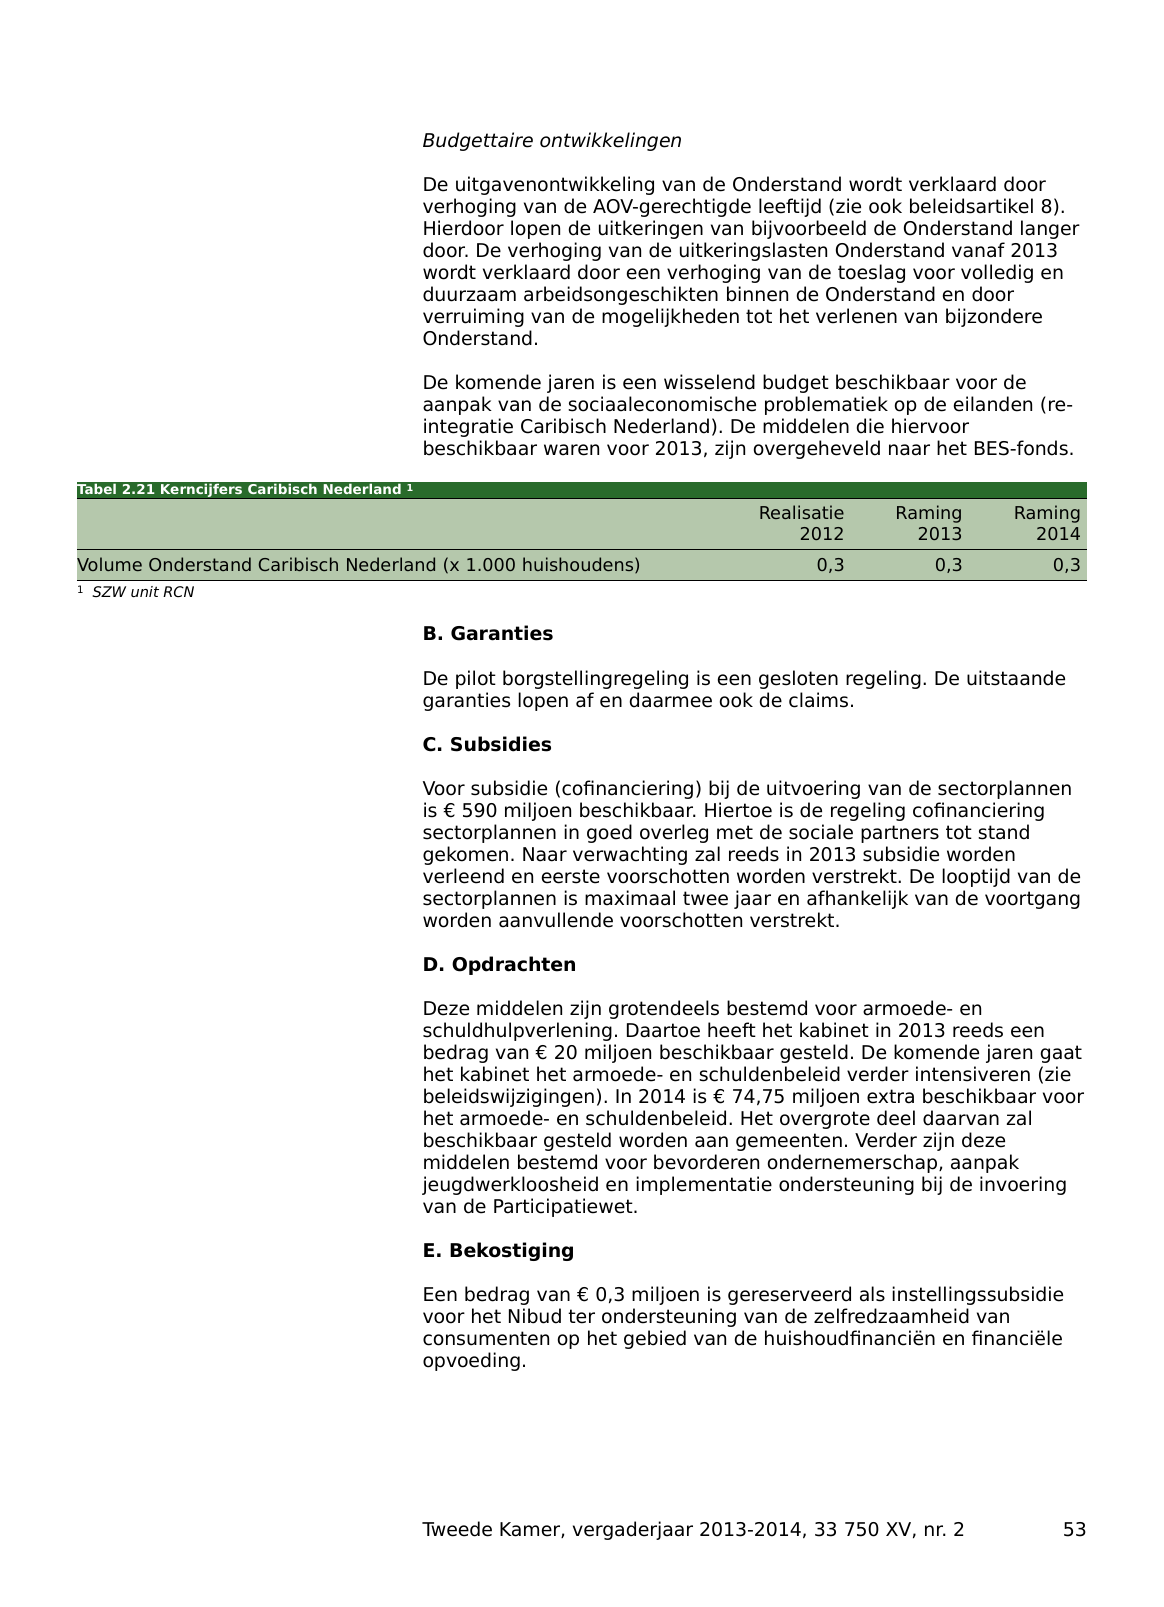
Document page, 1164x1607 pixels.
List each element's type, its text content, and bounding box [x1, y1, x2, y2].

text Een bedrag van € 0,3 miljoen is gereserveerd als instellingssubsidie voor het Nibud ter ondersteuning van de zelfredzaamheid van consumenten op het gebied van de huishoudfinanciën en financiële opvoeding. [422, 1284, 1087, 1372]
table_cell 0,3 [969, 550, 1087, 580]
table_header Tabel 2.21 Kerncijfers Caribisch Nederland 1 [77, 482, 1087, 498]
table_cell Realisatie 2012 [732, 499, 850, 549]
subtitle E. Bekostiging [422, 1240, 1087, 1262]
table_cell 0,3 [732, 550, 850, 580]
table_cell Volume Onderstand Caribisch Nederland (x 1.000 huishoudens) [77, 550, 732, 580]
text Deze middelen zijn grotendeels bestemd voor armoede- en schuldhulpverlening. Daartoe heeft het kabinet in 2013 reeds een bedrag van € 20 miljoen beschikbaar gesteld. De komende jaren gaat het kabinet het armoede- en schuldenbeleid verder intensiveren (zie beleidswijzigingen). In 2014 is € 74,75 miljoen extra beschikbaar voor het armoede- en schuldenbeleid. Het overgrote deel daarvan zal beschikbaar gesteld worden aan gemeenten. Verder zijn deze middelen bestemd voor bevorderen ondernemerschap, aanpak jeugdwerkloosheid en implementatie ondersteuning bij de invoering van de Participatiewet. [422, 998, 1087, 1218]
text Voor subsidie (cofinanciering) bij de uitvoering van de sectorplannen is € 590 miljoen beschikbaar. Hiertoe is de regeling cofinanciering sectorplannen in goed overleg met de sociale partners tot stand gekomen. Naar verwachting zal reeds in 2013 subsidie worden verleend en eerste voorschotten worden verstrekt. De looptijd van de sectorplannen is maximaal twee jaar en afhankelijk van de voortgang worden aanvullende voorschotten verstrekt. [422, 778, 1087, 932]
subtitle B. Garanties [422, 623, 1087, 645]
text De pilot borgstellingregeling is een gesloten regeling. De uitstaande garanties lopen af en daarmee ook de claims. [422, 667, 1087, 711]
table_cell 0,3 [850, 550, 968, 580]
text De komende jaren is een wisselend budget beschikbaar voor de aanpak van de sociaaleconomische problematiek op de eilanden (re-integratie Caribisch Nederland). De middelen die hiervoor beschikbaar waren voor 2013, zijn overgeheveld naar het BES-fonds. [422, 372, 1087, 460]
table_cell [77, 499, 732, 549]
table_cell 1 SZW unit RCN [77, 581, 1087, 601]
table_cell Raming 2014 [969, 499, 1087, 549]
subtitle D. Opdrachten [422, 954, 1087, 976]
subtitle C. Subsidies [422, 734, 1087, 756]
subtitle Budgettaire ontwikkelingen [422, 130, 1087, 152]
text De uitgavenontwikkeling van de Onderstand wordt verklaard door verhoging van de AOV-gerechtigde leeftijd (zie ook beleidsartikel 8). Hierdoor lopen de uitkeringen van bijvoorbeeld de Onderstand langer door. De verhoging van de uitkeringslasten Onderstand vanaf 2013 wordt verklaard door een verhoging van de toeslag voor volledig en duurzaam arbeidsongeschikten binnen de Onderstand en door verruiming van de mogelijkheden tot het verlenen van bijzondere Onderstand. [422, 174, 1087, 350]
table_cell Raming 2013 [850, 499, 968, 549]
